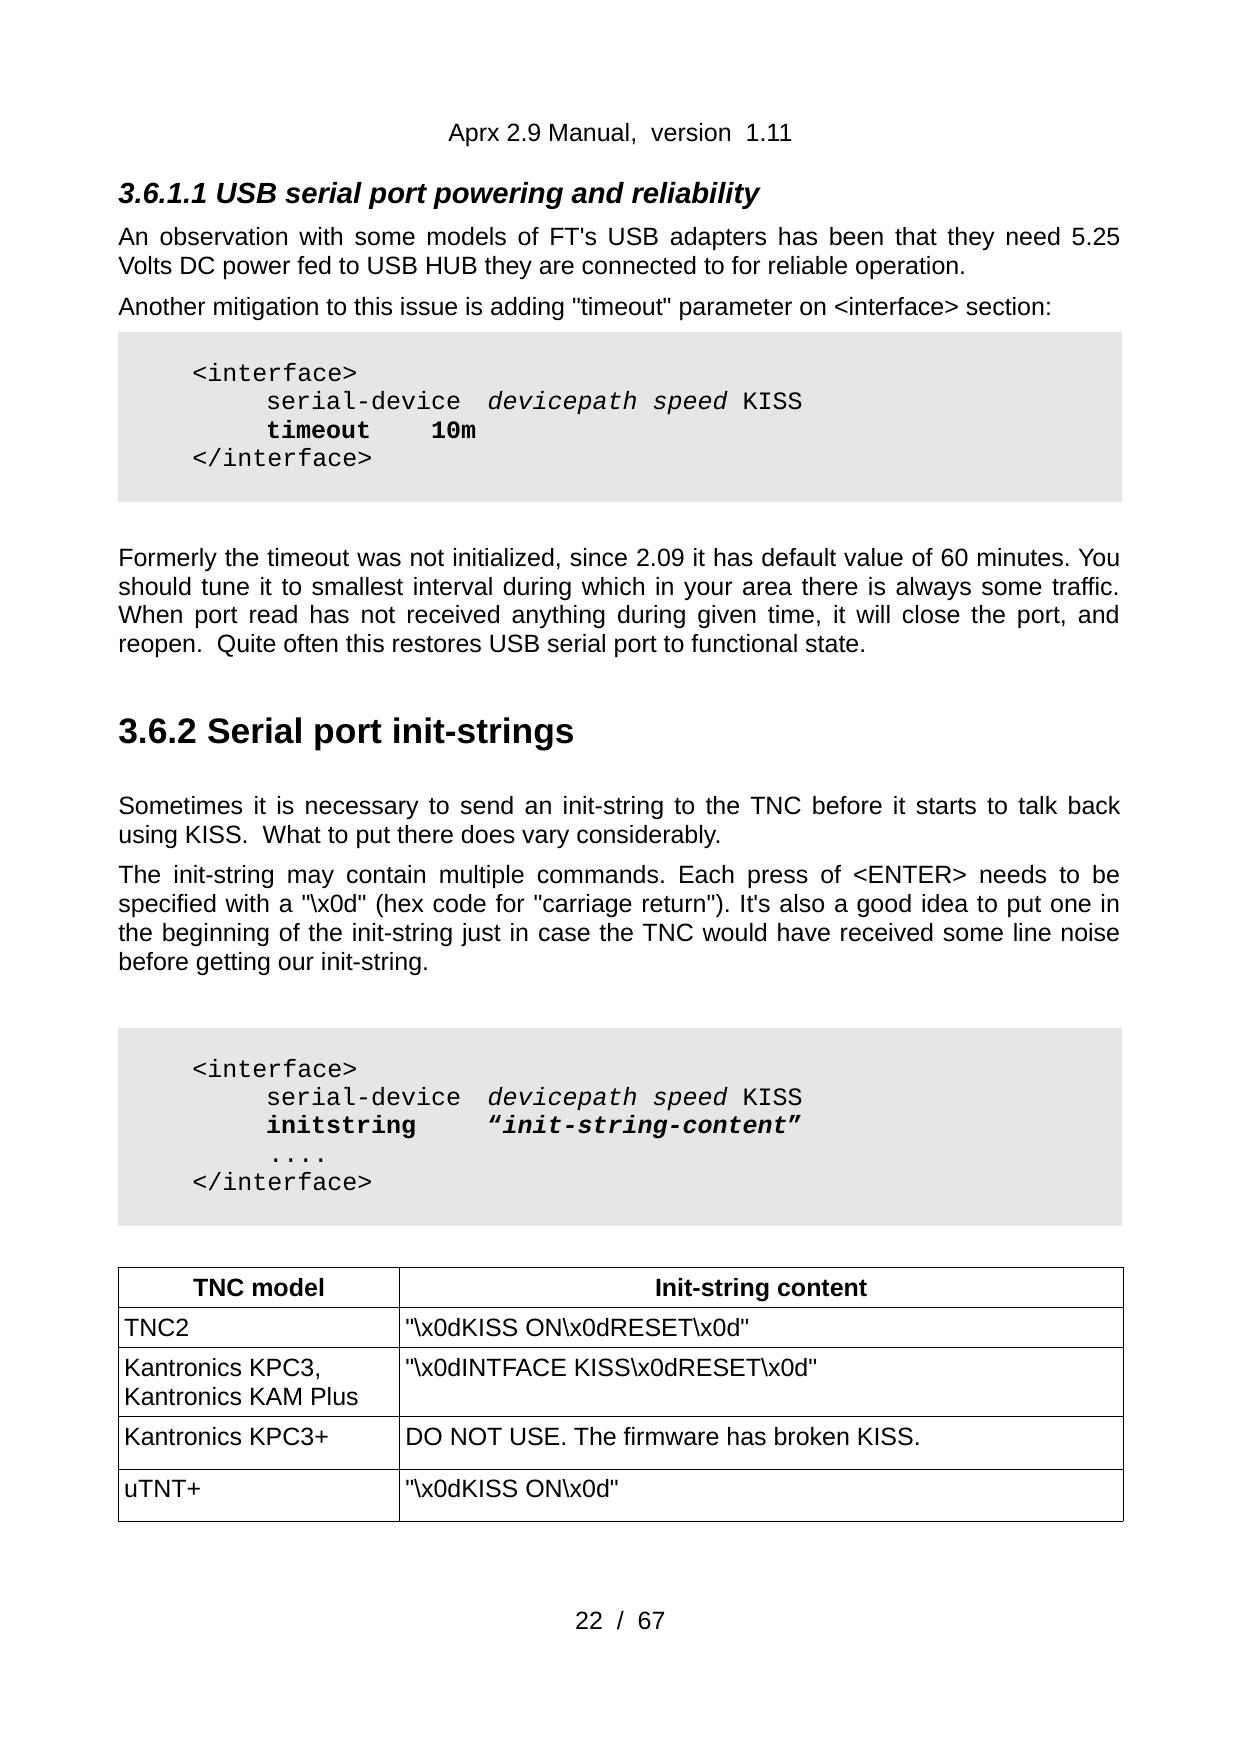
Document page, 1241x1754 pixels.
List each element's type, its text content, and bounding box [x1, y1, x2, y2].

table_header Init-string content [400, 1268, 1123, 1307]
table_cell "\x0dINTFACE KISS\x0dRESET\x0d" [400, 1348, 1123, 1416]
text <interface> serial-device devicepath speed KISS timeout 10m </interface> [118, 361, 1122, 474]
table_cell TNC2 [119, 1308, 399, 1347]
table_cell Kantronics KPC3+ [119, 1417, 399, 1468]
table_cell uTNT+ [119, 1470, 399, 1521]
table_cell DO NOT USE. The firmware has broken KISS. [400, 1417, 1123, 1468]
subtitle USB serial port powering and reliability [118, 176, 1122, 210]
table_header TNC model [119, 1268, 399, 1307]
text </interface> [118, 1169, 1122, 1198]
table_cell "\x0dKISS ON\x0d" [400, 1470, 1123, 1521]
text Another mitigation to this issue is adding "timeout" parameter on <interface> section: [118, 292, 1122, 320]
text Sometimes it is necessary to send an init-string to the TNC before it starts to talk back using KISS. What to put there does vary considerably. [118, 791, 1122, 849]
table_cell Kantronics KPC3, Kantronics KAM Plus [119, 1348, 399, 1416]
text Formerly the timeout was not initialized, since 2.09 it has default value of 60 minutes. You should tune it to smallest interval during which in your area there is always some traffic. When port read has not received anything during given time, it will close the port, and reopen. Quite often this restores USB serial port to functional state. [118, 543, 1122, 658]
text <interface> serial-device devicepath speed KISS initstring “init-string-content” .... [118, 1056, 1122, 1169]
table_cell "\x0dKISS ON\x0dRESET\x0d" [400, 1308, 1123, 1347]
text An observation with some models of FT's USB adapters has been that they need 5.25 Volts DC power fed to USB HUB they are connected to for reliable operation. [118, 222, 1122, 280]
subtitle Serial port init-strings [118, 710, 1122, 751]
text The init-string may contain multiple commands. Each press of <ENTER> needs to be specified with a "\x0d" (hex code for "carriage return"). It's also a good idea to put one in the beginning of the init-string just in case the TNC would have received some line noise before getting our init-string. [118, 861, 1122, 976]
